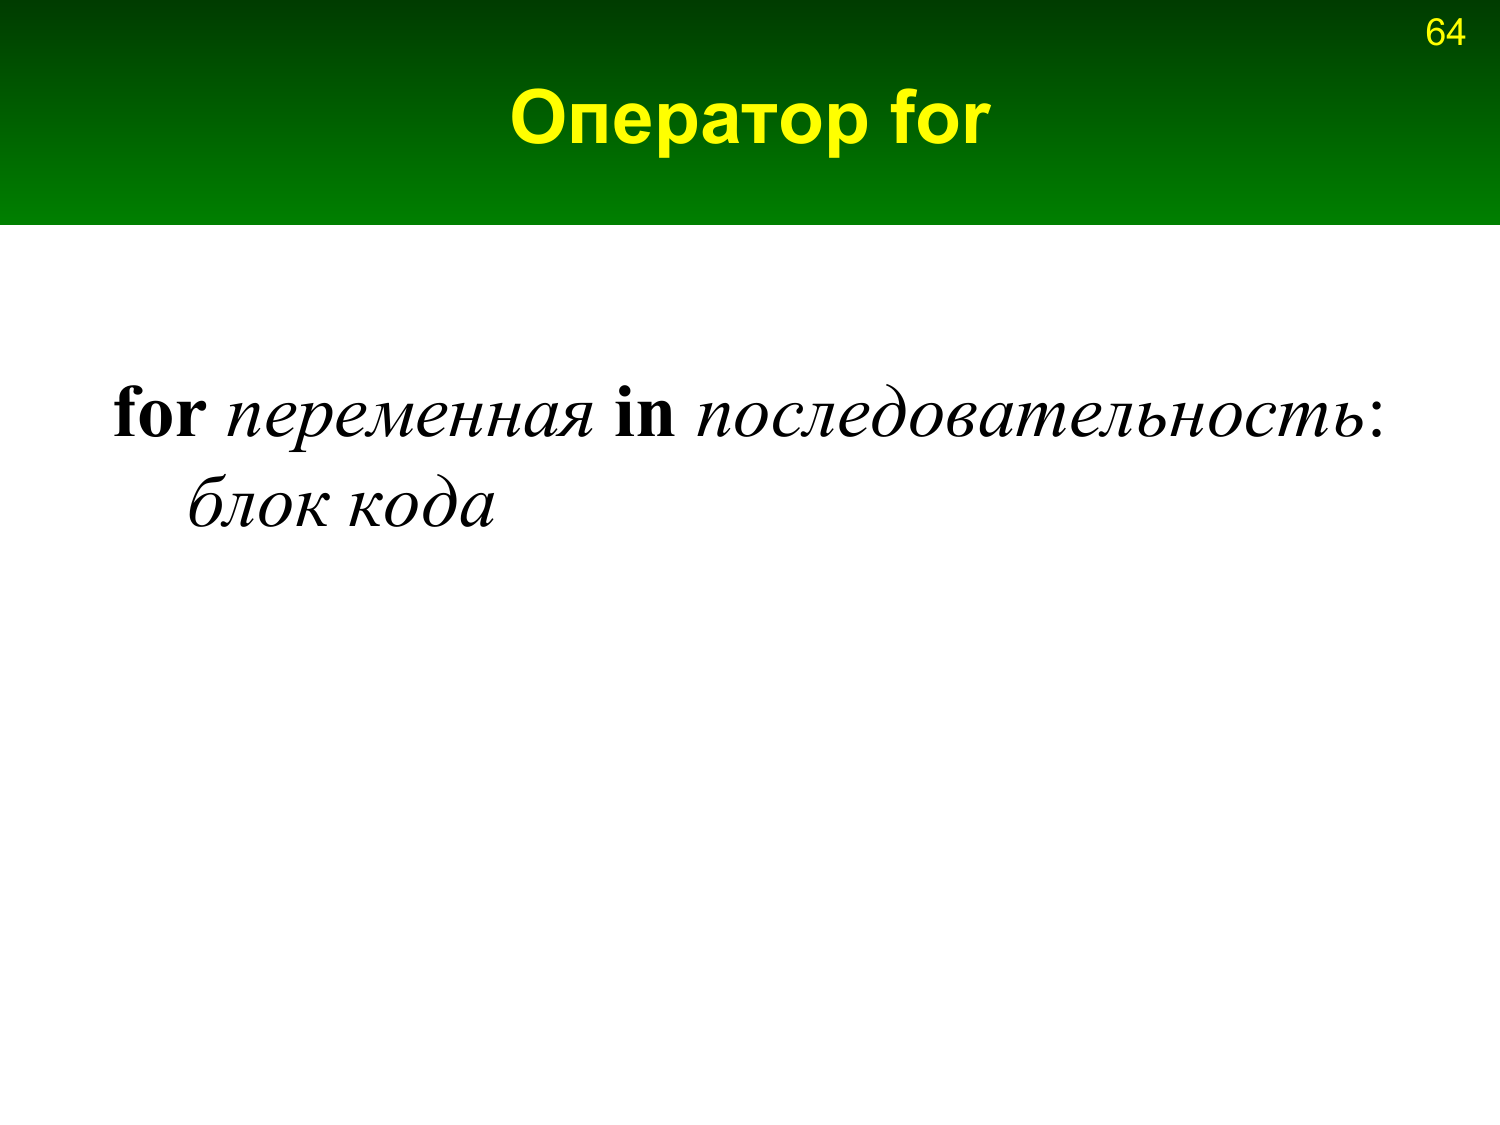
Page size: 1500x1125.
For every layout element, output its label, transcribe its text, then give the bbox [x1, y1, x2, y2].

text_box for переменная in последовательность: блок кода [112, 354, 1403, 550]
title Оператор for [75, 11, 1426, 215]
